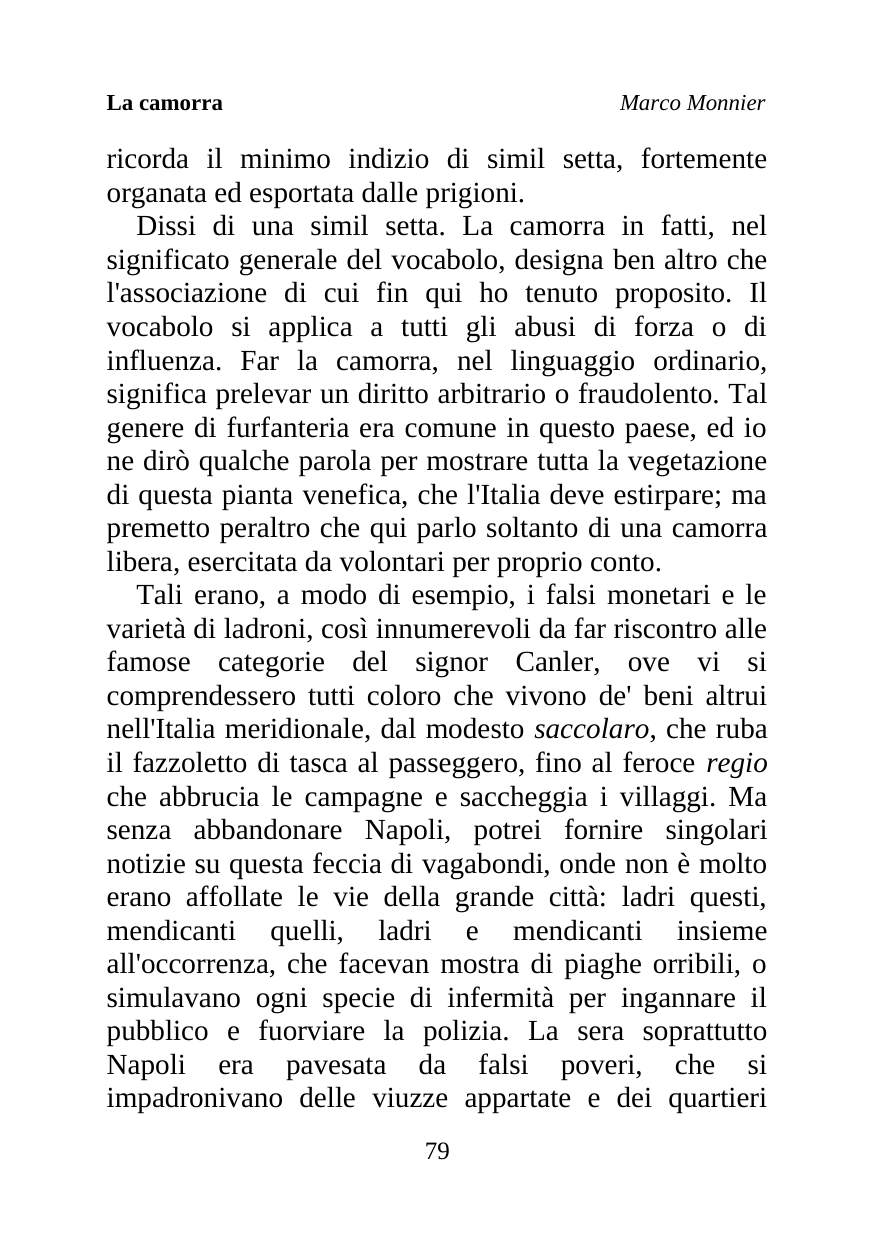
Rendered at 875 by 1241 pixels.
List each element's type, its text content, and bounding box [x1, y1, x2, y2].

text Dissi di una simil setta. La camorra in fatti, nel significato generale del vocabolo, designa ben altro che l'associazione di cui fin qui ho tenuto proposito. Il vocabolo si applica a tutti gli abusi di forza o di influenza. Far la camorra, nel linguaggio ordinario, significa prelevar un diritto arbitrario o fraudolento. Tal genere di furfanteria era comune in questo paese, ed io ne dirò qualche parola per mostrare tutta la vegetazione di questa pianta venefica, che l'Italia deve estirpare; ma premetto peraltro che qui parlo soltanto di una camorra libera, esercitata da volontari per proprio conto. [106, 208, 768, 577]
text Tali erano, a modo di esempio, i falsi monetari e le varietà di ladroni, così innumerevoli da far riscontro alle famose categorie del signor Canler, ove vi si comprendessero tutti coloro che vivono de' beni altrui nell'Italia meridionale, dal modesto saccolaro, che ruba il fazzoletto di tasca al passeggero, fino al feroce regio che abbrucia le campagne e saccheggia i villaggi. Ma senza abbandonare Napoli, potrei fornire singolari notizie su questa feccia di vagabondi, onde non è molto erano affollate le vie della grande città: ladri questi, mendicanti quelli, ladri e mendicanti insieme all'occorrenza, che facevan mostra di piaghe orribili, o simulavano ogni specie di infermità per ingannare il pubblico e fuorviare la polizia. La sera soprattutto Napoli era pavesata da falsi poveri, che si impadronivano delle viuzze appartate e dei quartieri [106, 577, 768, 1114]
text ricorda il minimo indizio di simil setta, fortemente organata ed esportata dalle prigioni. [106, 141, 768, 208]
